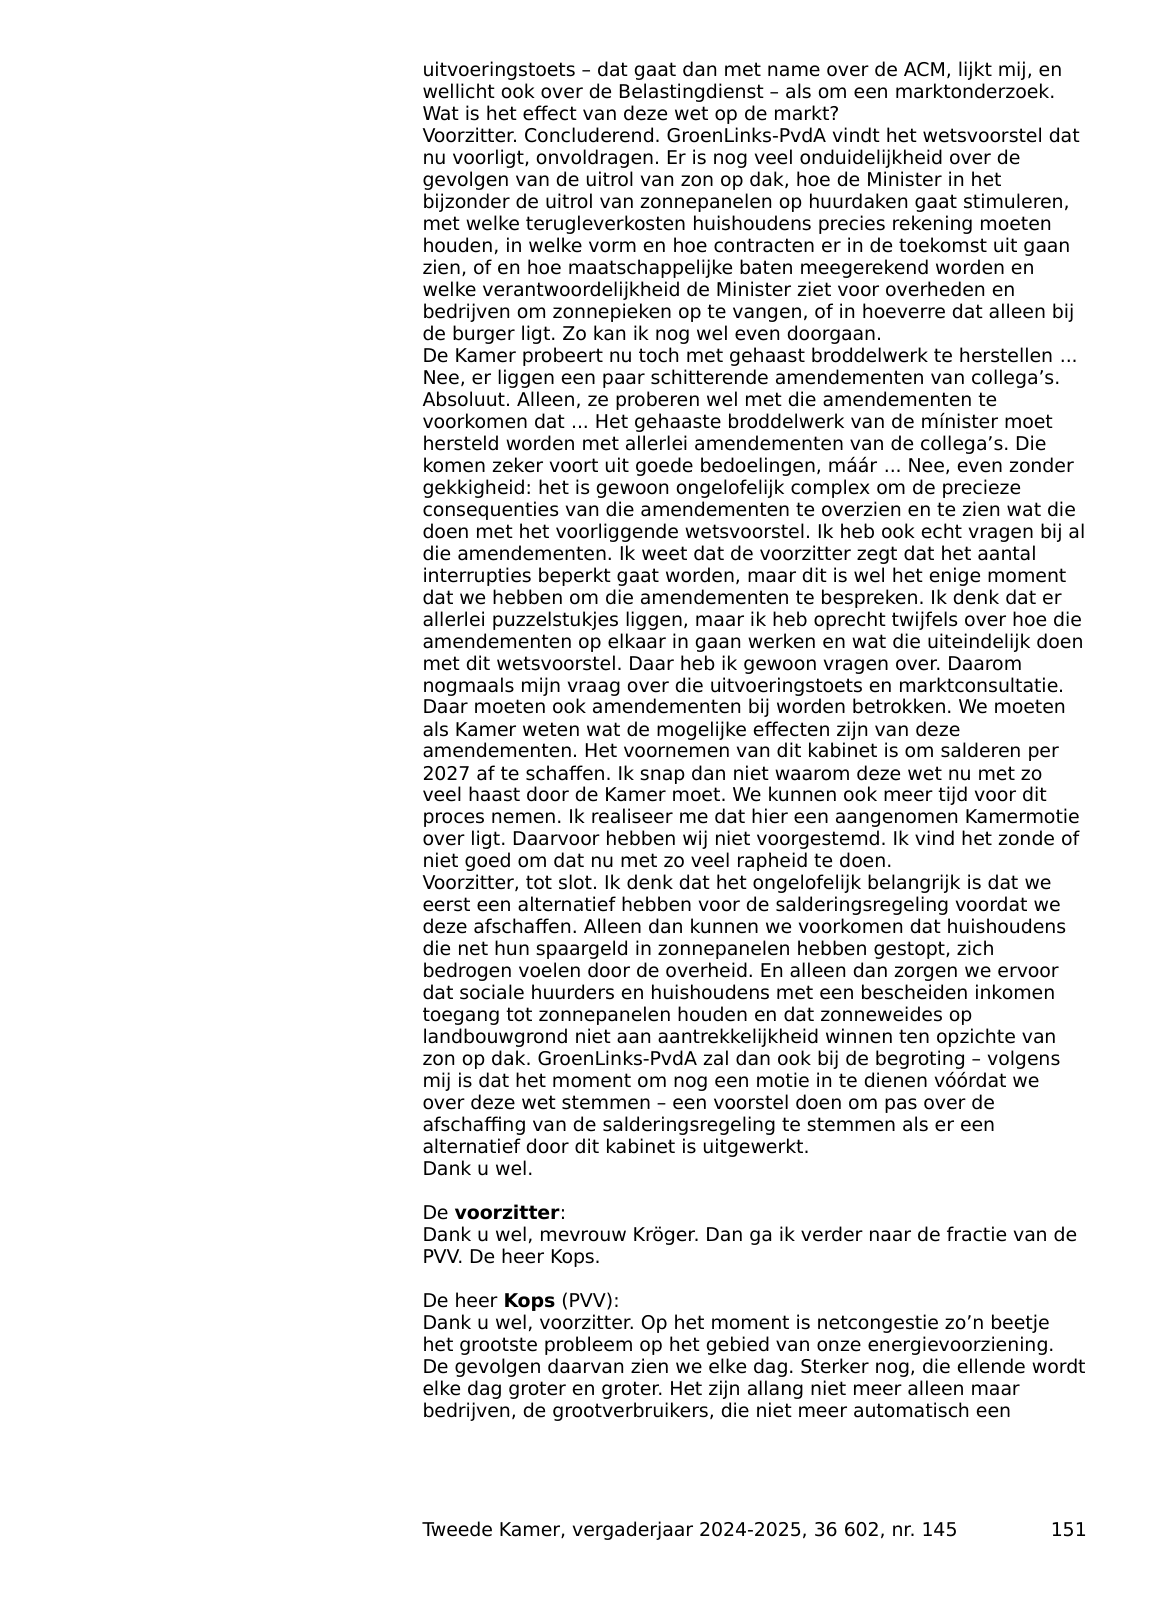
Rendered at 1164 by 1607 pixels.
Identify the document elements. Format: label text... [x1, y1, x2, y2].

text Dank u wel, voorzitter. Op het moment is netcongestie zo’n beetje het grootste probleem op het gebied van onze energievoorziening. De gevolgen daarvan zien we elke dag. Sterker nog, die ellende wordt elke dag groter en groter. Het zijn allang niet meer alleen maar bedrijven, de grootverbruikers, die niet meer automatisch een [422, 1312, 1087, 1422]
text Dank u wel, mevrouw Kröger. Dan ga ik verder naar de fractie van de PVV. De heer Kops. [422, 1224, 1087, 1268]
text Dank u wel. [422, 1158, 1087, 1180]
text Voorzitter. Concluderend. GroenLinks-PvdA vindt het wetsvoorstel dat nu voorligt, onvoldragen. Er is nog veel onduidelijkheid over de gevolgen van de uitrol van zon op dak, hoe de Minister in het bijzonder de uitrol van zonnepanelen op huurdaken gaat stimuleren, met welke terugleverkosten huishoudens precies rekening moeten houden, in welke vorm en hoe contracten er in de toekomst uit gaan zien, of en hoe maatschappelijke baten meegerekend worden en welke verantwoordelijkheid de Minister ziet voor overheden en bedrijven om zonnepieken op te vangen, of in hoeverre dat alleen bij de burger ligt. Zo kan ik nog wel even doorgaan. [422, 125, 1087, 345]
text uitvoeringstoets – dat gaat dan met name over de ACM, lijkt mij, en wellicht ook over de Belastingdienst – als om een marktonderzoek. Wat is het effect van deze wet op de markt? [422, 59, 1087, 125]
text De voorzitter: [422, 1202, 1087, 1224]
text Voorzitter, tot slot. Ik denk dat het ongelofelijk belangrijk is dat we eerst een alternatief hebben voor de salderingsregeling voordat we deze afschaffen. Alleen dan kunnen we voorkomen dat huishoudens die net hun spaargeld in zonnepanelen hebben gestopt, zich bedrogen voelen door de overheid. En alleen dan zorgen we ervoor dat sociale huurders en huishoudens met een bescheiden inkomen toegang tot zonnepanelen houden en dat zonneweides op landbouwgrond niet aan aantrekkelijkheid winnen ten opzichte van zon op dak. GroenLinks-PvdA zal dan ook bij de begroting – volgens mij is dat het moment om nog een motie in te dienen vóórdat we over deze wet stemmen – een voorstel doen om pas over de afschaffing van de salderingsregeling te stemmen als er een alternatief door dit kabinet is uitgewerkt. [422, 872, 1087, 1158]
text De Kamer probeert nu toch met gehaast broddelwerk te herstellen ... Nee, er liggen een paar schitterende amendementen van collega’s. Absoluut. Alleen, ze proberen wel met die amendementen te voorkomen dat ... Het gehaaste broddelwerk van de mínister moet hersteld worden met allerlei amendementen van de collega’s. Die komen zeker voort uit goede bedoelingen, máár ... Nee, even zonder gekkigheid: het is gewoon ongelofelijk complex om de precieze consequenties van die amendementen te overzien en te zien wat die doen met het voorliggende wetsvoorstel. Ik heb ook echt vragen bij al die amendementen. Ik weet dat de voorzitter zegt dat het aantal interrupties beperkt gaat worden, maar dit is wel het enige moment dat we hebben om die amendementen te bespreken. Ik denk dat er allerlei puzzelstukjes liggen, maar ik heb oprecht twijfels over hoe die amendementen op elkaar in gaan werken en wat die uiteindelijk doen met dit wetsvoorstel. Daar heb ik gewoon vragen over. Daarom nogmaals mijn vraag over die uitvoeringstoets en marktconsultatie. Daar moeten ook amendementen bij worden betrokken. We moeten als Kamer weten wat de mogelijke effecten zijn van deze amendementen. Het voornemen van dit kabinet is om salderen per 2027 af te schaffen. Ik snap dan niet waarom deze wet nu met zo veel haast door de Kamer moet. We kunnen ook meer tijd voor dit proces nemen. Ik realiseer me dat hier een aangenomen Kamermotie over ligt. Daarvoor hebben wij niet voorgestemd. Ik vind het zonde of niet goed om dat nu met zo veel rapheid te doen. [422, 345, 1087, 872]
text De heer Kops (PVV): [422, 1290, 1087, 1312]
